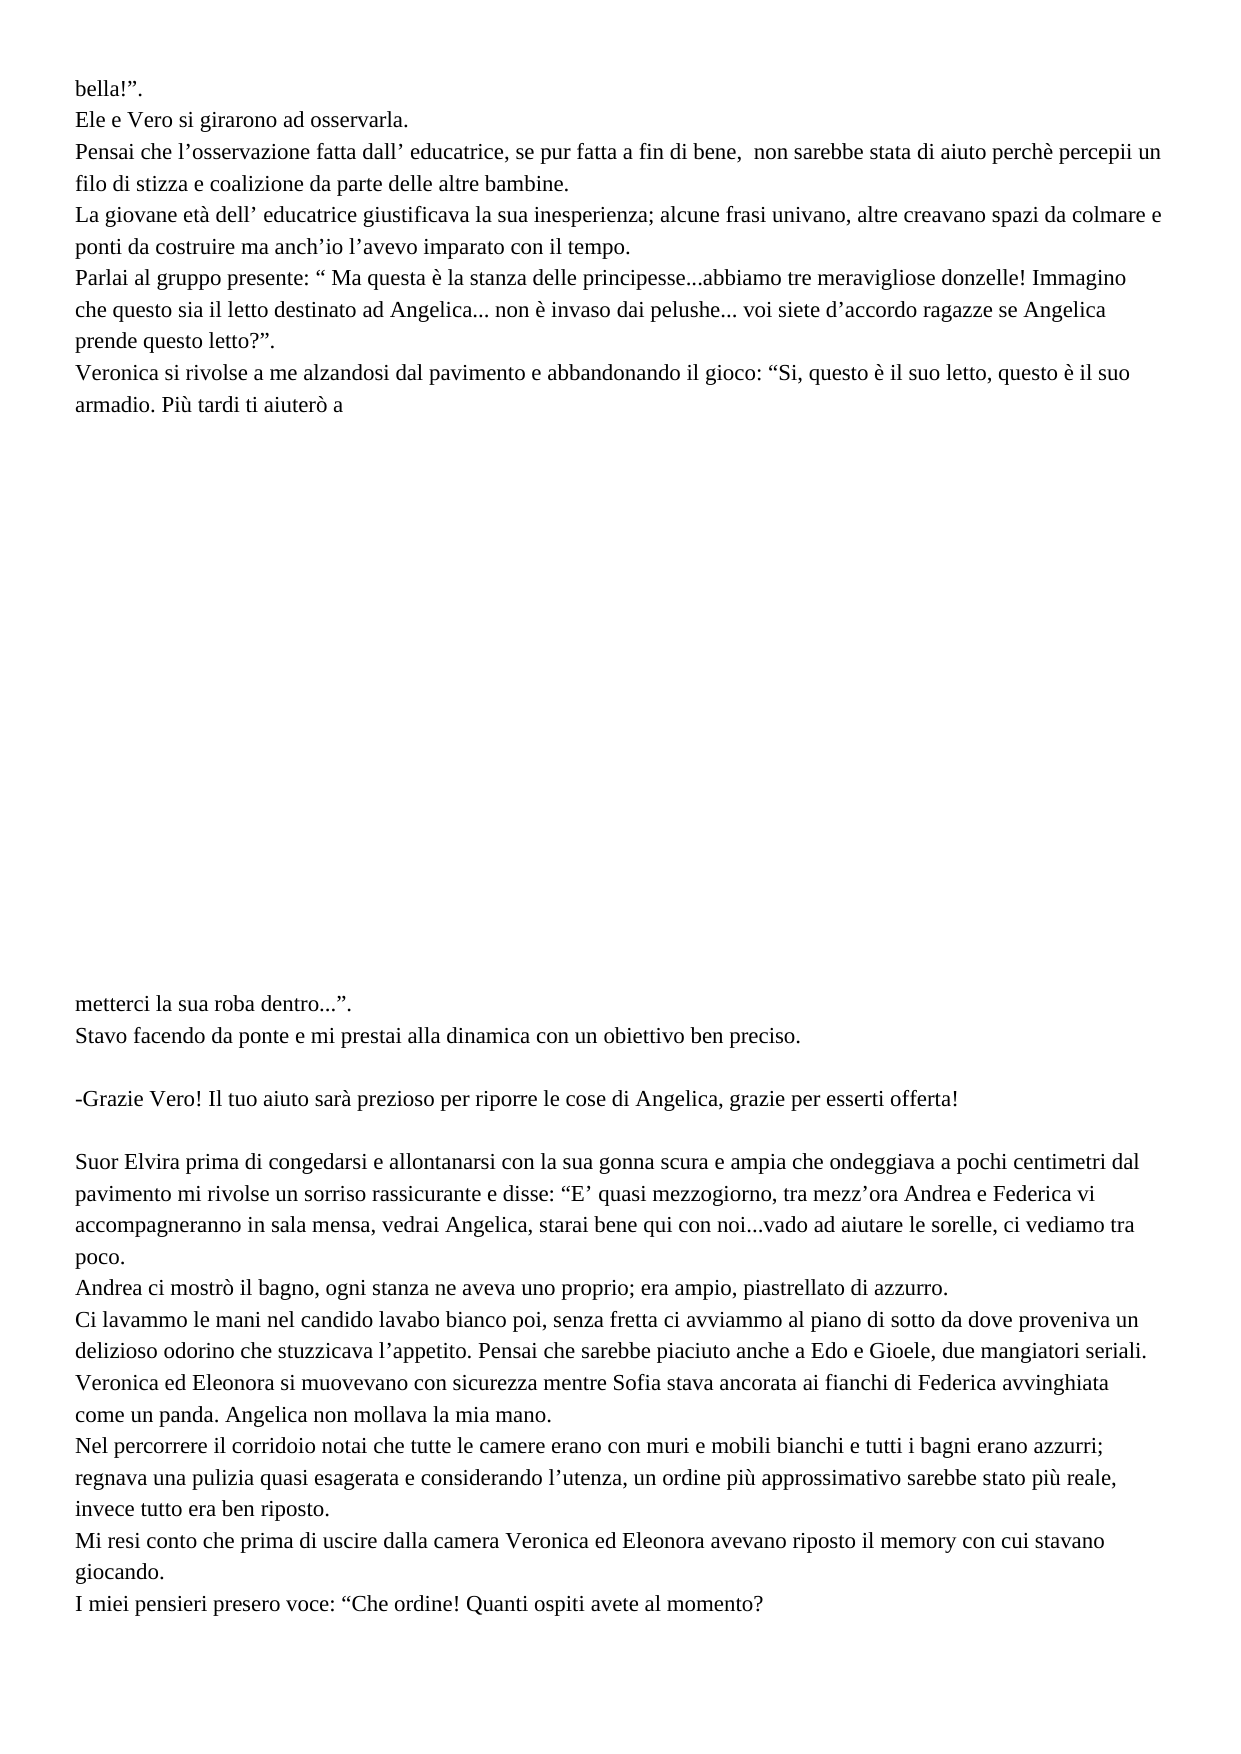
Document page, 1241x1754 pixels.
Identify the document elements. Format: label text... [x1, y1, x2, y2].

text -Grazie Vero! Il tuo aiuto sarà prezioso per riporre le cose di Angelica, grazie per esserti offerta! [75, 1085, 1165, 1111]
text Veronica ed Eleonora si muovevano con sicurezza mentre Sofia stava ancorata ai fianchi di Federica avvinghiata come un panda. Angelica non mollava la mia mano. [75, 1369, 1165, 1427]
text Mi resi conto che prima di uscire dalla camera Veronica ed Eleonora avevano riposto il memory con cui stavano giocando. [75, 1527, 1165, 1585]
text bella!”. [75, 75, 1165, 101]
text metterci la sua roba dentro...”. [75, 990, 1165, 1017]
text Ci lavammo le mani nel candido lavabo bianco poi, senza fretta ci avviammo al piano di sotto da dove proveniva un delizioso odorino che stuzzicava l’appetito. Pensai che sarebbe piaciuto anche a Edo e Gioele, due mangiatori seriali. [75, 1306, 1165, 1364]
text Andrea ci mostrò il bagno, ogni stanza ne aveva uno proprio; era ampio, piastrellato di azzurro. [75, 1274, 1165, 1301]
text Veronica si rivolse a me alzandosi dal pavimento e abbandonando il gioco: “Si, questo è il suo letto, questo è il suo armadio. Più tardi ti aiuterò a [75, 359, 1165, 417]
text I miei pensieri presero voce: “Che ordine! Quanti ospiti avete al momento? [75, 1590, 1165, 1616]
text La giovane età dell’ educatrice giustificava la sua inesperienza; alcune frasi univano, altre creavano spazi da colmare e ponti da costruire ma anch’io l’avevo imparato con il tempo. [75, 201, 1165, 259]
text Parlai al gruppo presente: “ Ma questa è la stanza delle principesse...abbiamo tre meravigliose donzelle! Immagino che questo sia il letto destinato ad Angelica... non è invaso dai pelushe... voi siete d’accordo ragazze se Angelica prende questo letto?”. [75, 264, 1165, 354]
text Nel percorrere il corridoio notai che tutte le camere erano con muri e mobili bianchi e tutti i bagni erano azzurri; regnava una pulizia quasi esagerata e considerando l’utenza, un ordine più approssimativo sarebbe stato più reale, invece tutto era ben riposto. [75, 1432, 1165, 1522]
text Stavo facendo da ponte e mi prestai alla dinamica con un obiettivo ben preciso. [75, 1022, 1165, 1048]
text Suor Elvira prima di congedarsi e allontanarsi con la sua gonna scura e ampia che ondeggiava a pochi centimetri dal pavimento mi rivolse un sorriso rassicurante e disse: “E’ quasi mezzogiorno, tra mezz’ora Andrea e Federica vi accompagneranno in sala mensa, vedrai Angelica, starai bene qui con noi...vado ad aiutare le sorelle, ci vediamo tra poco. [75, 1148, 1165, 1269]
text Pensai che l’osservazione fatta dall’ educatrice, se pur fatta a fin di bene, non sarebbe stata di aiuto perchè percepii un filo di stizza e coalizione da parte delle altre bambine. [75, 138, 1165, 196]
text Ele e Vero si girarono ad osservarla. [75, 107, 1165, 133]
